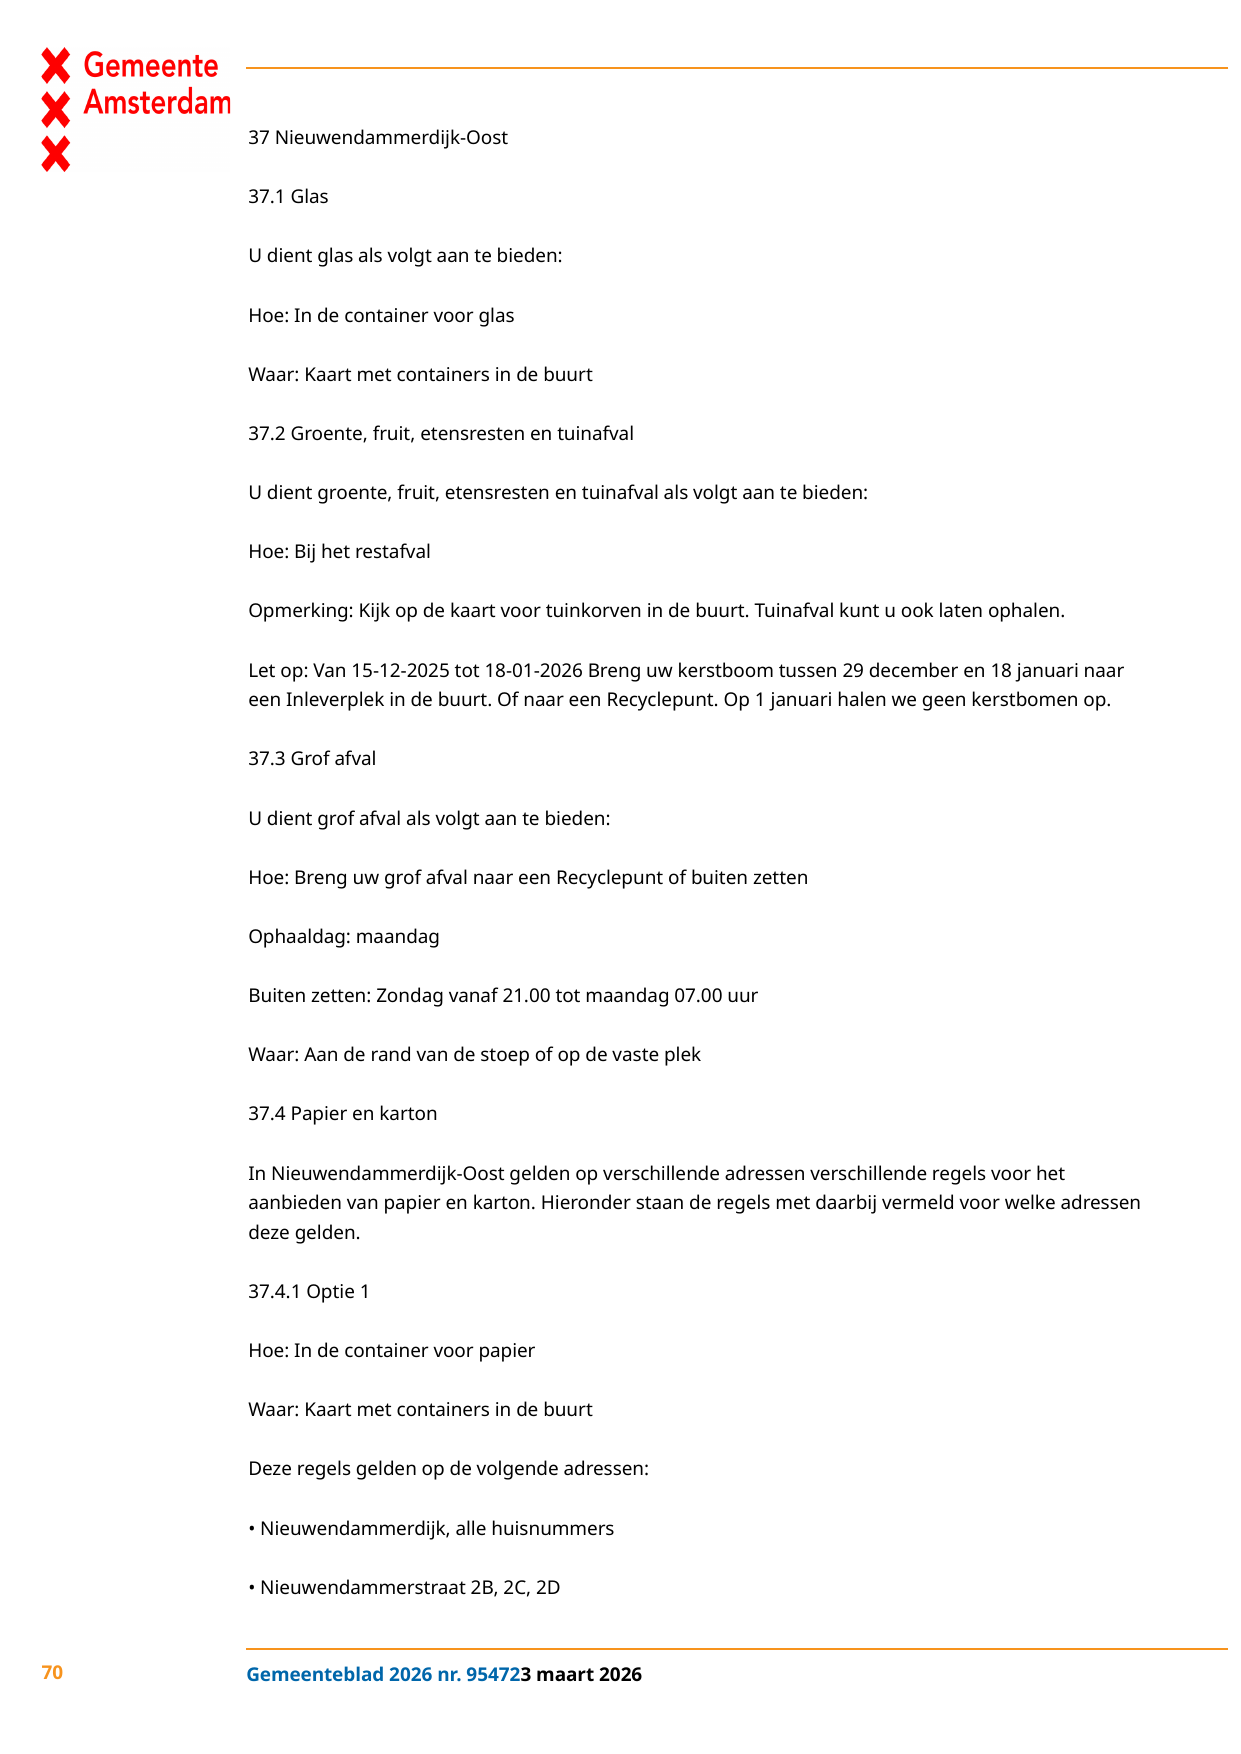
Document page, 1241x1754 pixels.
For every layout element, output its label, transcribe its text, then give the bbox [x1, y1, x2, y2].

text Hoe: In de container voor papier [248, 1337, 1152, 1363]
text U dient grof afval als volgt aan te bieden: [248, 805, 1152, 831]
text Buiten zetten: Zondag vanaf 21.00 tot maandag 07.00 uur [248, 982, 1152, 1008]
text Ophaaldag: maandag [248, 923, 1152, 949]
text 37.4.1 Optie 1 [248, 1278, 1152, 1304]
text Let op: Van 15-12-2025 tot 18-01-2026 Breng uw kerstboom tussen 29 december en 18 januari naar een Inleverplek in de buurt. Of naar een Recyclepunt. Op 1 januari halen we geen kerstbomen op. [248, 657, 1152, 712]
text 37.2 Groente, fruit, etensresten en tuinafval [248, 420, 1152, 446]
text Opmerking: Kijk op de kaart voor tuinkorven in de buurt. Tuinafval kunt u ook laten ophalen. [248, 598, 1152, 623]
text 37.4 Papier en karton [248, 1101, 1152, 1126]
text Waar: Aan de rand van de stoep of op de vaste plek [248, 1041, 1152, 1067]
text Hoe: Breng uw grof afval naar een Recyclepunt of buiten zetten [248, 864, 1152, 890]
text Waar: Kaart met containers in de buurt [248, 361, 1152, 387]
text 37.3 Grof afval [248, 746, 1152, 771]
text • Nieuwendammerdijk, alle huisnummers [248, 1515, 1152, 1541]
text 37.1 Glas [248, 183, 1152, 209]
text • Nieuwendammerstraat 2B, 2C, 2D [248, 1574, 1152, 1600]
text Hoe: Bij het restafval [248, 538, 1152, 564]
text 37 Nieuwendammerdijk-Oost [248, 124, 1152, 150]
text U dient groente, fruit, etensresten en tuinafval als volgt aan te bieden: [248, 479, 1152, 505]
text Hoe: In de container voor glas [248, 302, 1152, 328]
text Waar: Kaart met containers in de buurt [248, 1396, 1152, 1422]
picture [41, 47, 231, 172]
text U dient glas als volgt aan te bieden: [248, 243, 1152, 268]
text In Nieuwendammerdijk-Oost gelden op verschillende adressen verschillende regels voor het aanbieden van papier en karton. Hieronder staan de regels met daarbij vermeld voor welke adressen deze gelden. [248, 1160, 1152, 1245]
text Deze regels gelden op de volgende adressen: [248, 1456, 1152, 1481]
